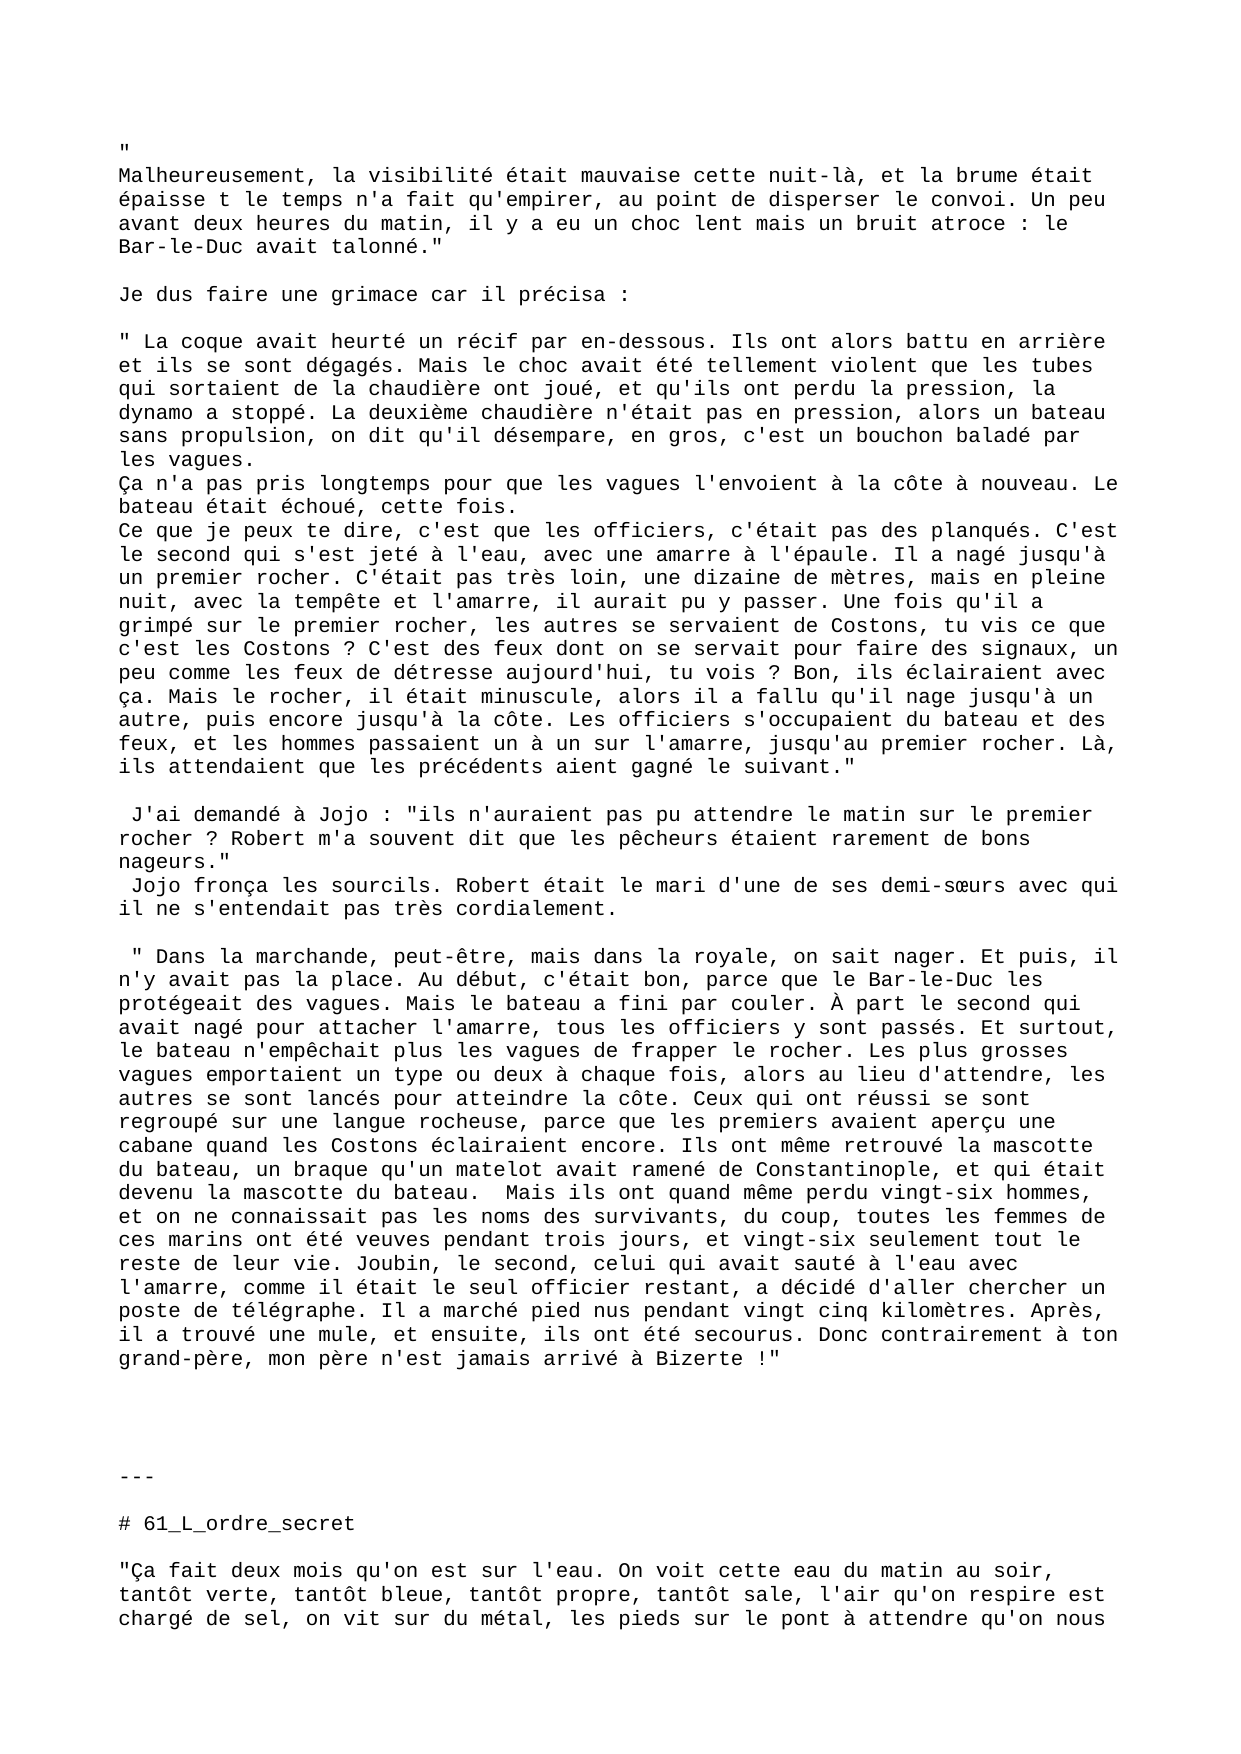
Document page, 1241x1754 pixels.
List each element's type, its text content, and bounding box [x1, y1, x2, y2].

text --- [118, 1466, 1122, 1489]
text Je dus faire une grimace car il précisa : [118, 284, 1122, 307]
text " [118, 142, 1122, 165]
text Jojo fronça les sourcils. Robert était le mari d'une de ses demi-sœurs avec qui il ne s'entendait pas très cordialement. [118, 875, 1122, 922]
text J'ai demandé à Jojo : "ils n'auraient pas pu attendre le matin sur le premier rocher ? Robert m'a souvent dit que les pêcheurs étaient rarement de bons nageurs." [118, 804, 1122, 875]
text " Dans la marchande, peut-être, mais dans la royale, on sait nager. Et puis, il n'y avait pas la place. Au début, c'était bon, parce que le Bar-le-Duc les protégeait des vagues. Mais le bateau a fini par couler. À part le second qui avait nagé pour attacher l'amarre, tous les officiers y sont passés. Et surtout, le bateau n'empêchait plus les vagues de frapper le rocher. Les plus grosses vagues emportaient un type ou deux à chaque fois, alors au lieu d'attendre, les autres se sont lancés pour atteindre la côte. Ceux qui ont réussi se sont regroupé sur une langue rocheuse, parce que les premiers avaient aperçu une cabane quand les Costons éclairaient encore. Ils ont même retrouvé la mascotte du bateau, un braque qu'un matelot avait ramené de Constantinople, et qui était devenu la mascotte du bateau. Mais ils ont quand même perdu vingt-six hommes, et on ne connaissait pas les noms des survivants, du coup, toutes les femmes de ces marins ont été veuves pendant trois jours, et vingt-six seulement tout le reste de leur vie. Joubin, le second, celui qui avait sauté à l'eau avec l'amarre, comme il était le seul officier restant, a décidé d'aller chercher un poste de télégraphe. Il a marché pied nus pendant vingt cinq kilomètres. Après, il a trouvé une mule, et ensuite, ils ont été secourus. Donc contrairement à ton grand-père, mon père n'est jamais arrivé à Bizerte !" [118, 946, 1122, 1371]
text Ce que je peux te dire, c'est que les officiers, c'était pas des planqués. C'est le second qui s'est jeté à l'eau, avec une amarre à l'épaule. Il a nagé jusqu'à un premier rocher. C'était pas très loin, une dizaine de mètres, mais en pleine nuit, avec la tempête et l'amarre, il aurait pu y passer. Une fois qu'il a grimpé sur le premier rocher, les autres se servaient de Costons, tu vis ce que c'est les Costons ? C'est des feux dont on se servait pour faire des signaux, un peu comme les feux de détresse aujourd'hui, tu vois ? Bon, ils éclairaient avec ça. Mais le rocher, il était minuscule, alors il a fallu qu'il nage jusqu'à un autre, puis encore jusqu'à la côte. Les officiers s'occupaient du bateau et des feux, et les hommes passaient un à un sur l'amarre, jusqu'au premier rocher. Là, ils attendaient que les précédents aient gagné le suivant." [118, 520, 1122, 780]
text Malheureusement, la visibilité était mauvaise cette nuit-là, et la brume était épaisse t le temps n'a fait qu'empirer, au point de disperser le convoi. Un peu avant deux heures du matin, il y a eu un choc lent mais un bruit atroce : le Bar-le-Duc avait talonné." [118, 165, 1122, 260]
text # 61_L_ordre_secret [118, 1513, 1122, 1537]
text Ça n'a pas pris longtemps pour que les vagues l'envoient à la côte à nouveau. Le bateau était échoué, cette fois. [118, 473, 1122, 520]
text " La coque avait heurté un récif par en-dessous. Ils ont alors battu en arrière et ils se sont dégagés. Mais le choc avait été tellement violent que les tubes qui sortaient de la chaudière ont joué, et qu'ils ont perdu la pression, la dynamo a stoppé. La deuxième chaudière n'était pas en pression, alors un bateau sans propulsion, on dit qu'il désempare, en gros, c'est un bouchon baladé par les vagues. [118, 331, 1122, 473]
text "Ça fait deux mois qu'on est sur l'eau. On voit cette eau du matin au soir, tantôt verte, tantôt bleue, tantôt propre, tantôt sale, l'air qu'on respire est chargé de sel, on vit sur du métal, les pieds sur le pont à attendre qu'on nous [118, 1561, 1122, 1631]
